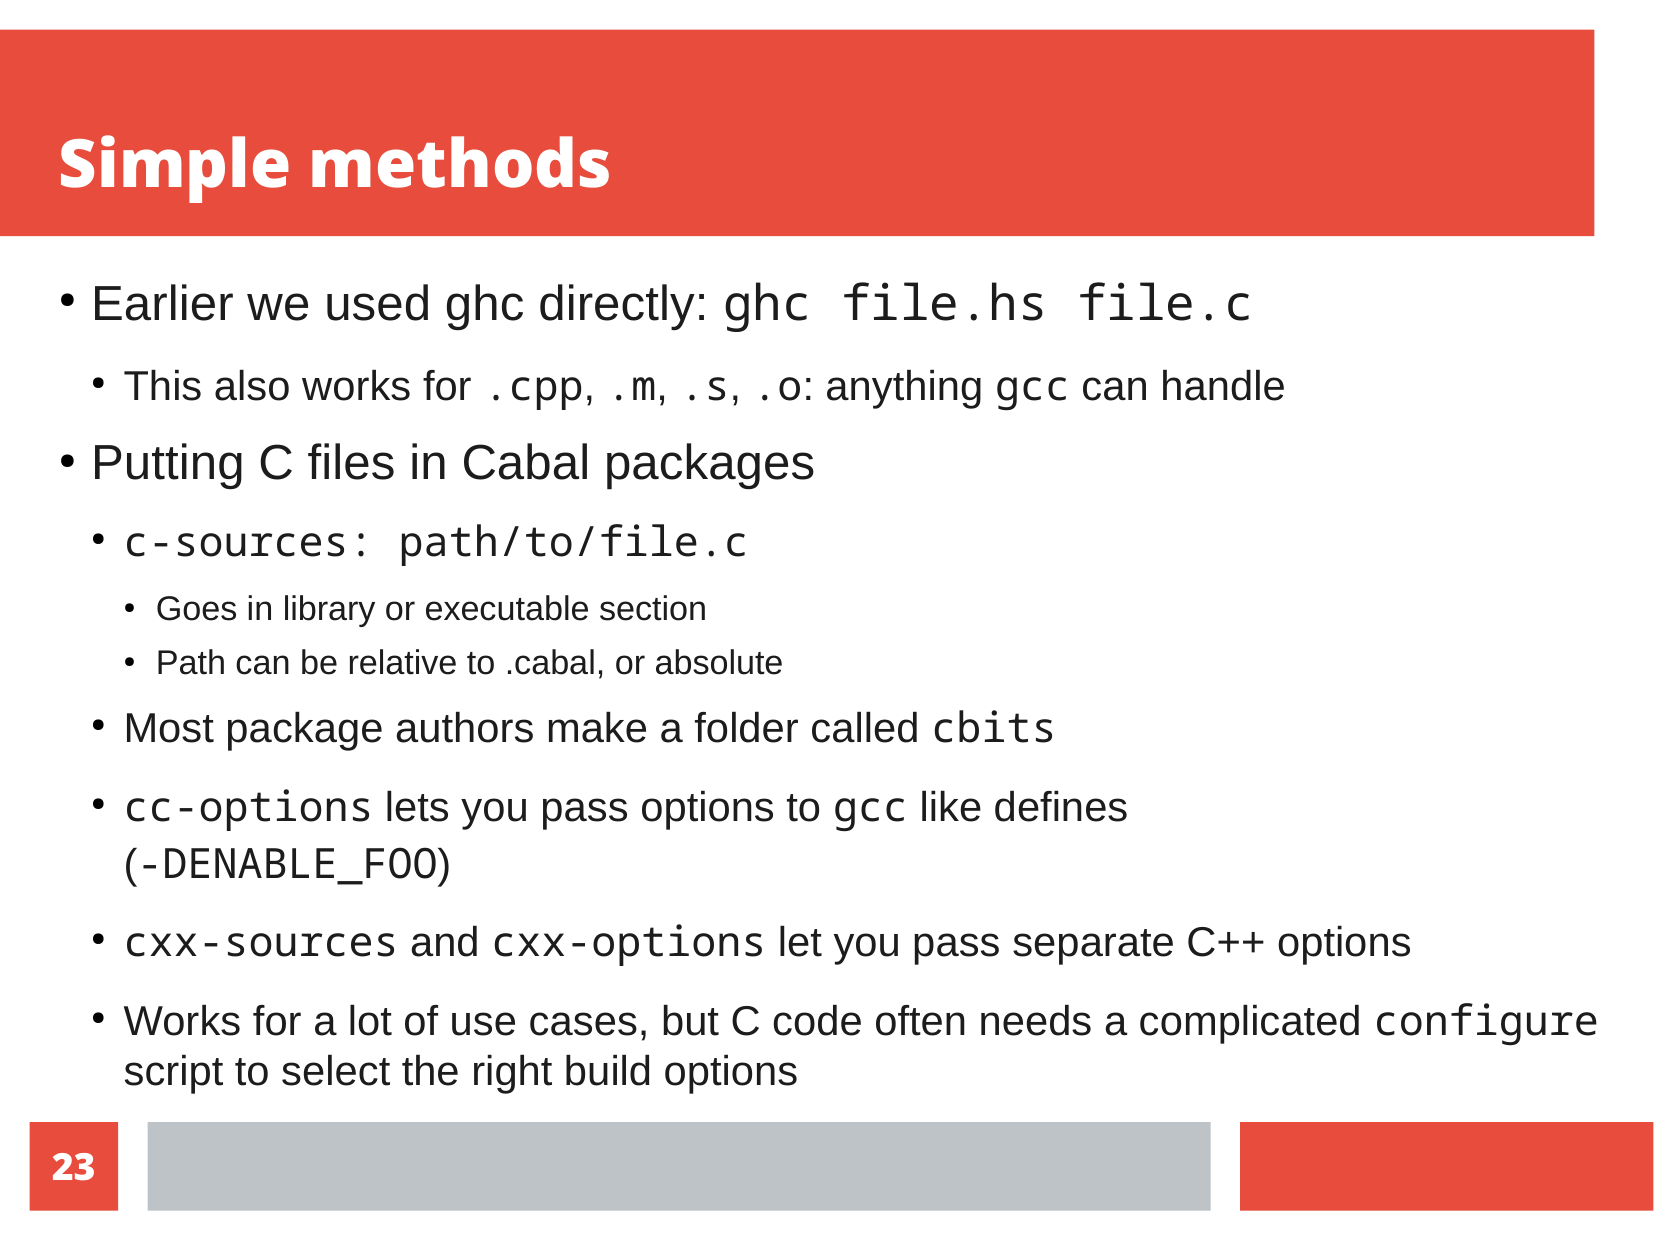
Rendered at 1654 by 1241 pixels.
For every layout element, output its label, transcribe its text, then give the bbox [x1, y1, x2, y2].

title Simple methods [59, 59, 1595, 207]
list Earlier we used ghc directly: ghc file.hs file.c This also works for .cpp, .m, .s, .o: anything gcc can handle Putting C files in Cabal packages c-sources: path/to/file.c Goes in library or executable section Path can be relative to .cabal, or absolute Most package authors make a folder called cbits cc-options lets you pass options to gcc like defines (-DENABLE_FOO) cxx-sources and cxx-options let you pass separate C++ options Works for a lot of use cases, but C code often needs a complicated configure script to select the right build options [59, 267, 1606, 1096]
